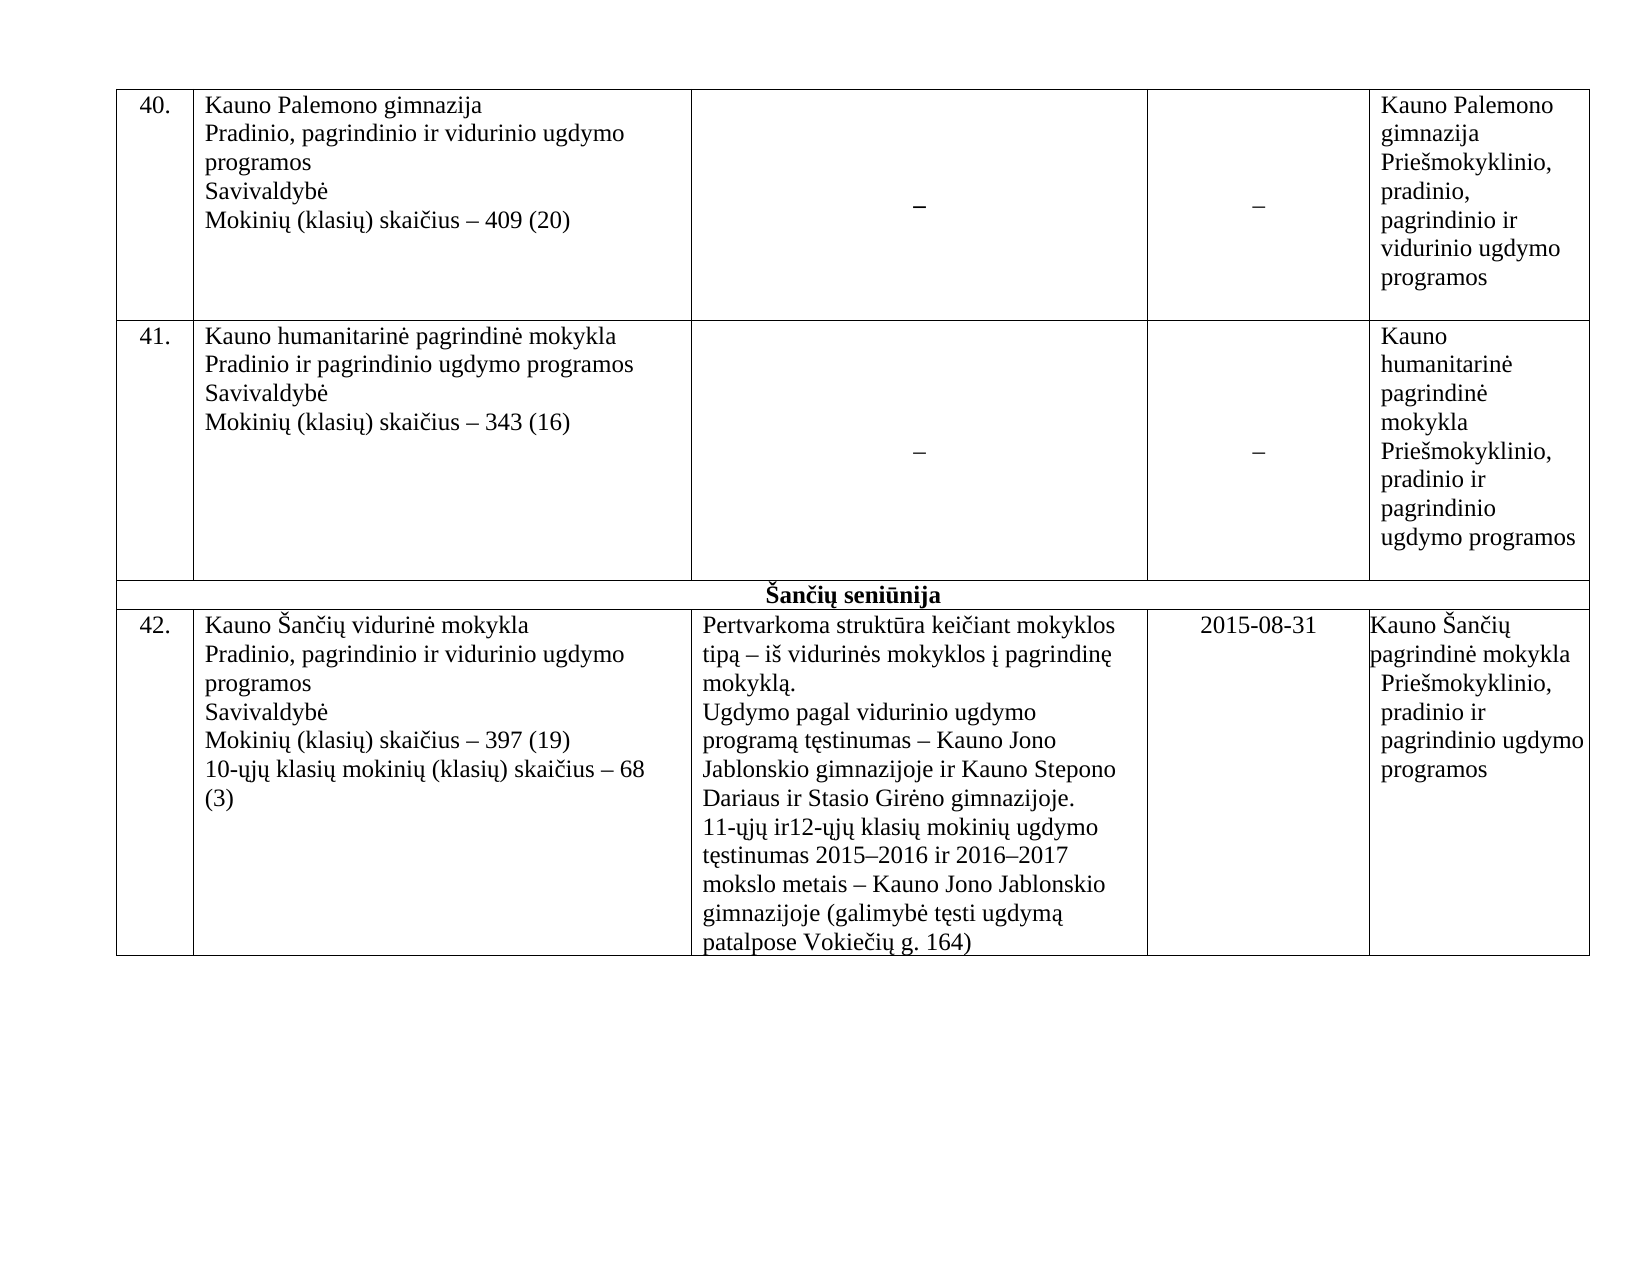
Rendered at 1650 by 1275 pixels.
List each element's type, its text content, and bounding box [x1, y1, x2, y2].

table_cell Kauno humanitarinė pagrindinė mokykla Pradinio ir pagrindinio ugdymo programos Savivaldybė Mokinių (klasių) skaičius – 343 (16) [194, 321, 691, 579]
table_cell Kauno Šančių pagrindinė mokykla Priešmokyklinio, pradinio ir pagrindinio ugdymo programos [1370, 610, 1589, 955]
table_cell [107, 609, 116, 955]
table_cell – [692, 90, 1147, 320]
table_cell 2015-08-31 [1148, 610, 1369, 955]
table_cell – [1148, 90, 1369, 320]
table_cell 42. [117, 610, 193, 955]
table_cell Kauno humanitarinė pagrindinė mokykla Priešmokyklinio, pradinio ir pagrindinio ugdymo programos [1370, 321, 1589, 579]
table_cell Kauno Palemono gimnazija Priešmokyklinio, pradinio, pagrindinio ir vidurinio ugdymo programos [1370, 90, 1589, 320]
table_cell [107, 320, 116, 579]
table_cell 41. [117, 321, 193, 579]
table_cell – [692, 321, 1147, 579]
table_cell Kauno Šančių vidurinė mokykla Pradinio, pagrindinio ir vidurinio ugdymo programos Savivaldybė Mokinių (klasių) skaičius – 397 (19) 10-ųjų klasių mokinių (klasių) skaičius – 68 (3) [194, 610, 691, 955]
table_cell 40. [117, 90, 193, 320]
table_cell [107, 580, 116, 609]
table_cell Pertvarkoma struktūra keičiant mokyklos tipą – iš vidurinės mokyklos į pagrindinę mokyklą. Ugdymo pagal vidurinio ugdymo programą tęstinumas – Kauno Jono Jablonskio gimnazijoje ir Kauno Stepono Dariaus ir Stasio Girėno gimnazijoje. 11-ųjų ir12-ųjų klasių mokinių ugdymo tęstinumas 2015–2016 ir 2016–2017 mokslo metais – Kauno Jono Jablonskio gimnazijoje (galimybė tęsti ugdymą patalpose Vokiečių g. 164) [692, 610, 1147, 955]
table_cell Šančių seniūnija [117, 581, 1589, 609]
table_cell Kauno Palemono gimnazija Pradinio, pagrindinio ir vidurinio ugdymo programos Savivaldybė Mokinių (klasių) skaičius – 409 (20) [194, 90, 691, 320]
table_cell [107, 89, 116, 320]
table_cell – [1148, 321, 1369, 579]
